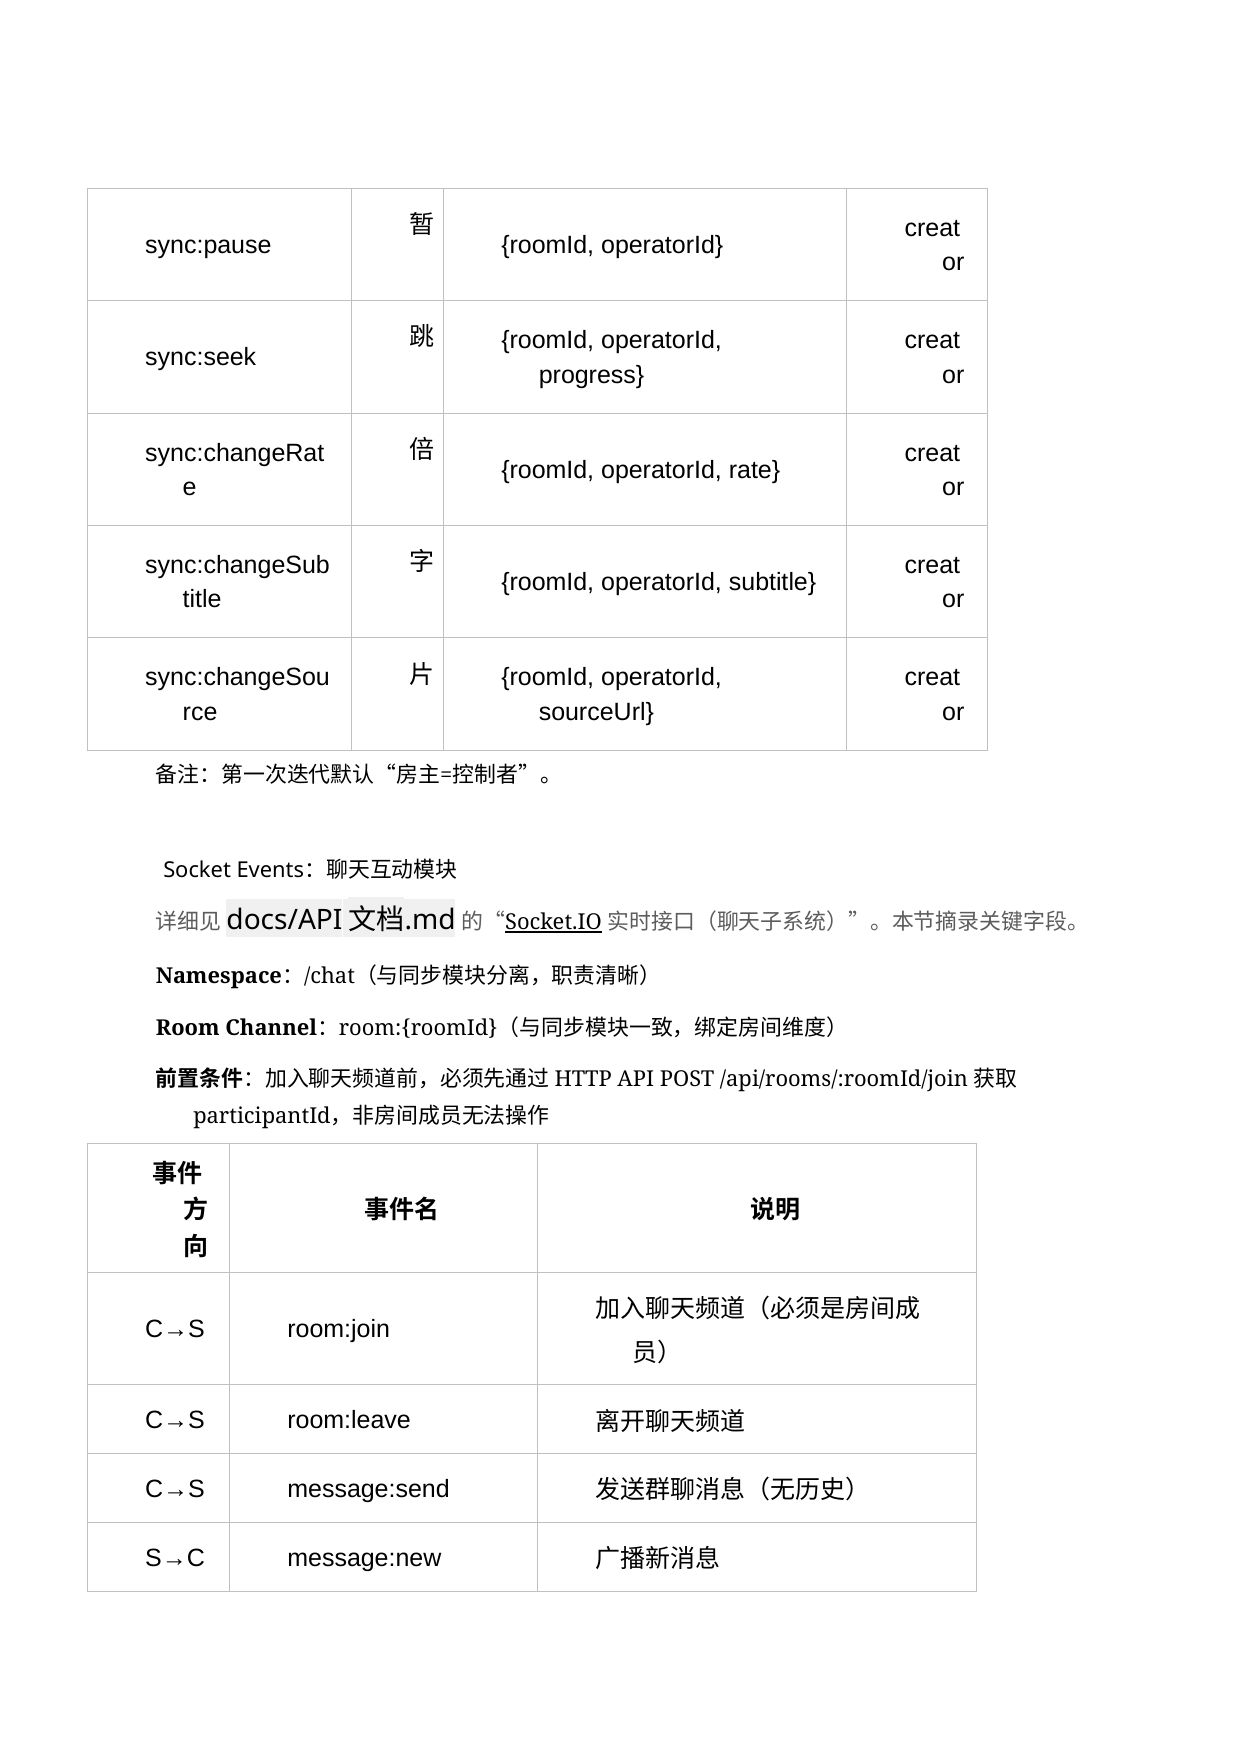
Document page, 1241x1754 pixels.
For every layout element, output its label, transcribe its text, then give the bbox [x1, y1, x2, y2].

table_header 说明 [538, 1144, 976, 1272]
table_cell C→S [88, 1454, 229, 1522]
table_cell message:send [230, 1454, 537, 1522]
list 前置条件：加入聊天频道前，必须先通过 HTTP API POST /api/rooms/:roomId/join 获取 participantId，非房间成员无法操作 [156, 1061, 1122, 1130]
table_cell 跳转 [352, 301, 443, 412]
table_cell {roomId, operatorId, progress} [444, 301, 846, 412]
table_cell creator [847, 414, 987, 525]
list 备注：第一次迭代默认“房主=控制者”。 [156, 757, 1122, 789]
table_cell creator [847, 638, 987, 749]
table_cell room:join [230, 1273, 537, 1384]
table_cell room:leave [230, 1385, 537, 1453]
table_cell C→S [88, 1273, 229, 1384]
table_cell 广播新消息 [538, 1523, 976, 1591]
subtitle Socket Events：聊天互动模块 [118, 852, 1122, 884]
table_cell 加入聊天频道（必须是房间成员） [538, 1273, 976, 1384]
table_cell sync:changeRate [88, 414, 351, 525]
list Room Channel：room:{roomId}（与同步模块一致，绑定房间维度） [156, 1009, 1122, 1041]
list Namespace：/chat（与同步模块分离，职责清晰） [156, 958, 1122, 990]
table_cell {roomId, operatorId} [444, 189, 846, 300]
table_cell 字幕 [352, 526, 443, 637]
table_cell {roomId, operatorId, subtitle} [444, 526, 846, 637]
table_cell {roomId, operatorId, sourceUrl} [444, 638, 846, 749]
table_cell 暂停 [352, 189, 443, 300]
table_cell sync:changeSubtitle [88, 526, 351, 637]
table_cell message:new [230, 1523, 537, 1591]
table_header 事件名 [230, 1144, 537, 1272]
table_cell sync:pause [88, 189, 351, 300]
table_cell S→C [88, 1523, 229, 1591]
table_cell 离开聊天频道 [538, 1385, 976, 1453]
list 详细见 docs/API文档.md 的“Socket.IO 实时接口（聊天子系统）”。本节摘录关键字段。 [156, 897, 1122, 937]
table_cell creator [847, 301, 987, 412]
table_cell C→S [88, 1385, 229, 1453]
table_cell sync:seek [88, 301, 351, 412]
table_cell 发送群聊消息（无历史） [538, 1454, 976, 1522]
table_cell 倍速 [352, 414, 443, 525]
table_cell {roomId, operatorId, rate} [444, 414, 846, 525]
table_cell creator [847, 189, 987, 300]
table_cell creator [847, 526, 987, 637]
table_cell sync:changeSource [88, 638, 351, 749]
table_header 事件方向 [88, 1144, 229, 1272]
table_cell 片源 [352, 638, 443, 749]
